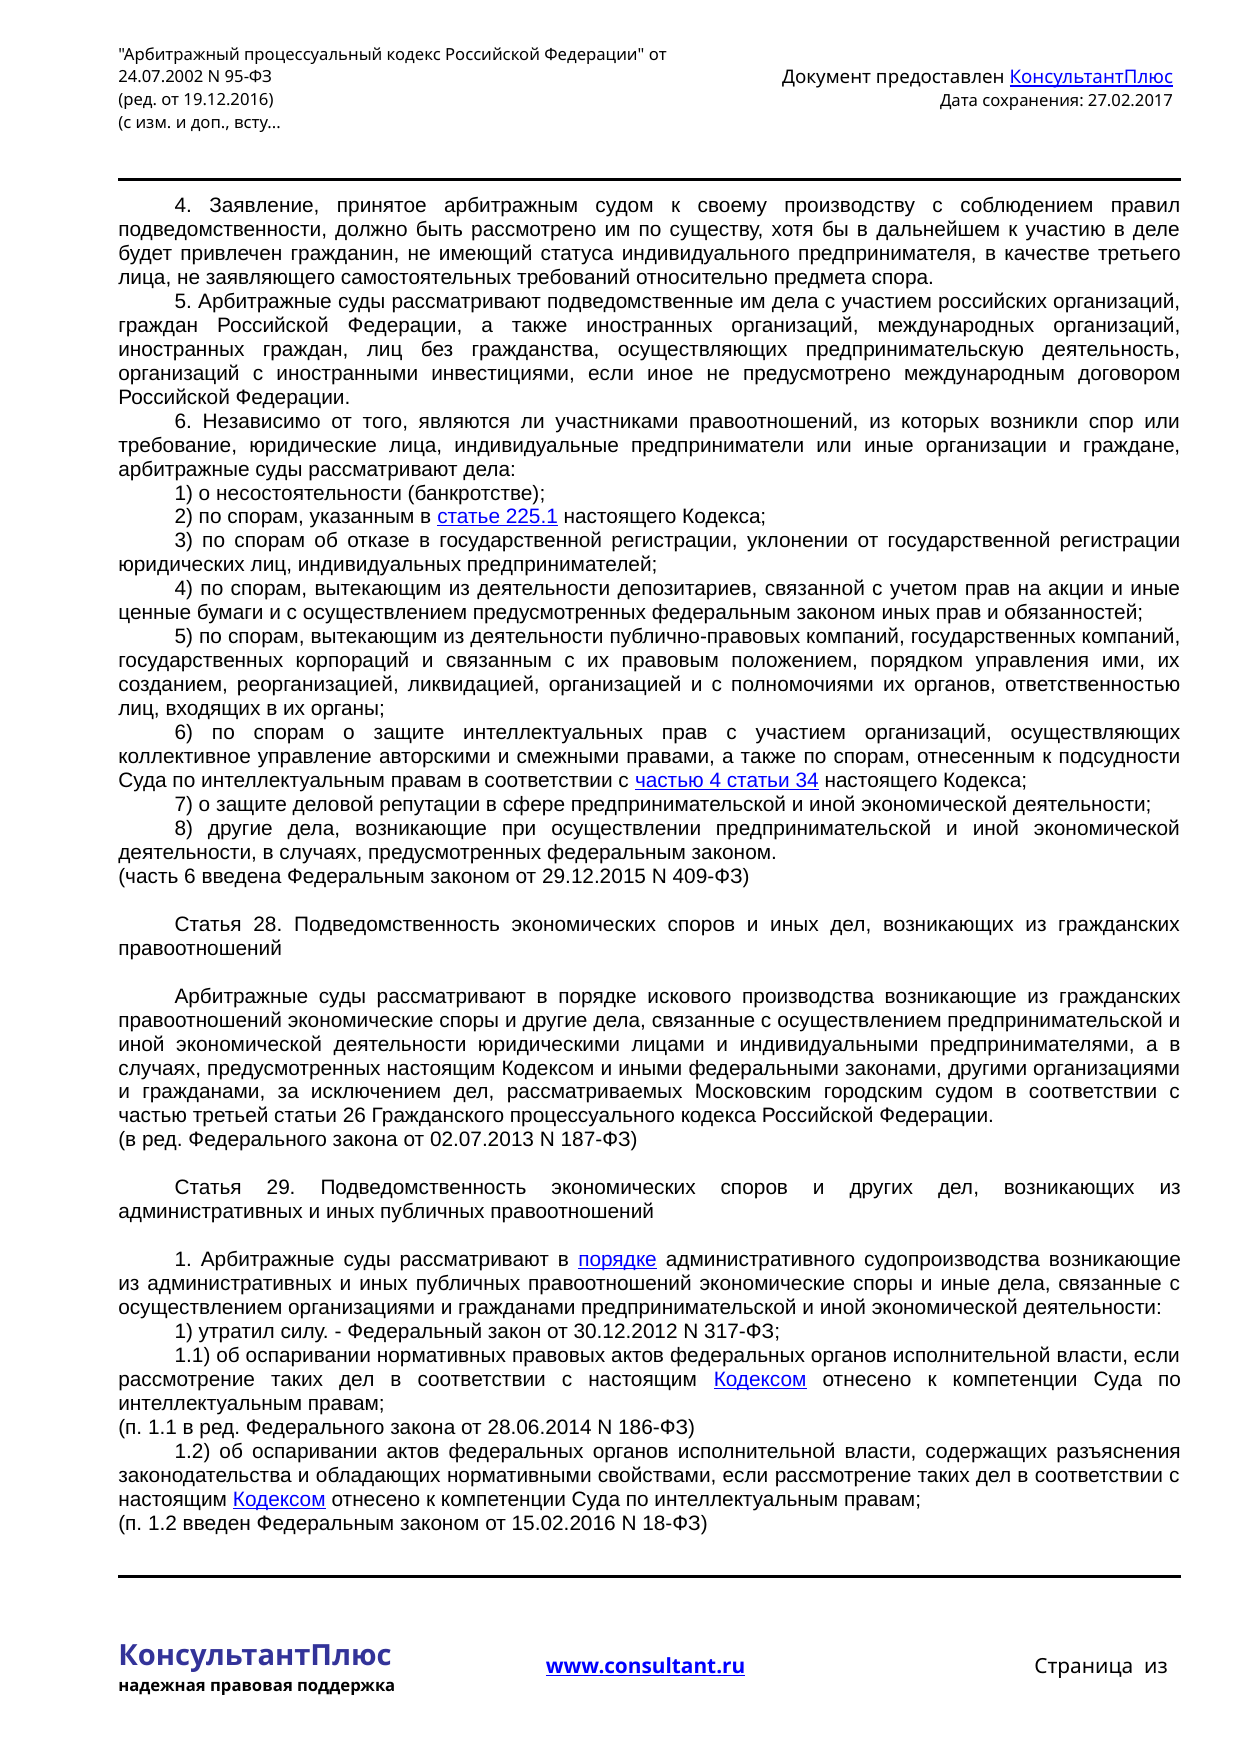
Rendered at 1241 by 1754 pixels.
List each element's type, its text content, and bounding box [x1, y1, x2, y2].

text (часть 6 введена Федеральным законом от 29.12.2015 N 409-ФЗ) [118, 864, 1181, 888]
text 1.2) об оспаривании актов федеральных органов исполнительной власти, содержащих разъяснения законодательства и обладающих нормативными свойствами, если рассмотрение таких дел в соответствии с настоящим Кодексом отнесено к компетенции Суда по интеллектуальным правам; [118, 1439, 1181, 1511]
text 1. Арбитражные суды рассматривают в порядке административного судопроизводства возникающие из административных и иных публичных правоотношений экономические споры и иные дела, связанные с осуществлением организациями и гражданами предпринимательской и иной экономической деятельности: [118, 1247, 1181, 1319]
text 1) утратил силу. - Федеральный закон от 30.12.2012 N 317-ФЗ; [118, 1319, 1181, 1343]
text 4) по спорам, вытекающим из деятельности депозитариев, связанной с учетом прав на акции и иные ценные бумаги и с осуществлением предусмотренных федеральным законом иных прав и обязанностей; [118, 576, 1181, 624]
text Арбитражные суды рассматривают в порядке искового производства возникающие из гражданских правоотношений экономические споры и другие дела, связанные с осуществлением предпринимательской и иной экономической деятельности юридическими лицами и индивидуальными предпринимателями, а в случаях, предусмотренных настоящим Кодексом и иными федеральными законами, другими организациями и гражданами, за исключением дел, рассматриваемых Московским городским судом в соответствии с частью третьей статьи 26 Гражданского процессуального кодекса Российской Федерации. [118, 983, 1181, 1127]
text 5) по спорам, вытекающим из деятельности публично-правовых компаний, государственных компаний, государственных корпораций и связанным с их правовым положением, порядком управления ими, их созданием, реорганизацией, ликвидацией, организацией и с полномочиями их органов, ответственностью лиц, входящих в их органы; [118, 624, 1181, 720]
text 4. Заявление, принятое арбитражным судом к своему производству с соблюдением правил подведомственности, должно быть рассмотрено им по существу, хотя бы в дальнейшем к участию в деле будет привлечен гражданин, не имеющий статуса индивидуального предпринимателя, в качестве третьего лица, не заявляющего самостоятельных требований относительно предмета спора. [118, 193, 1181, 289]
text (п. 1.2 введен Федеральным законом от 15.02.2016 N 18-ФЗ) [118, 1511, 1181, 1534]
subtitle Статья 29. Подведомственность экономических споров и других дел, возникающих из административных и иных публичных правоотношений [118, 1175, 1181, 1223]
text (в ред. Федерального закона от 02.07.2013 N 187-ФЗ) [118, 1127, 1181, 1151]
text 7) о защите деловой репутации в сфере предпринимательской и иной экономической деятельности; [118, 792, 1181, 816]
text 6. Независимо от того, являются ли участниками правоотношений, из которых возникли спор или требование, юридические лица, индивидуальные предприниматели или иные организации и граждане, арбитражные суды рассматривают дела: [118, 408, 1181, 480]
text 6) по спорам о защите интеллектуальных прав с участием организаций, осуществляющих коллективное управление авторскими и смежными правами, а также по спорам, отнесенным к подсудности Суда по интеллектуальным правам в соответствии с частью 4 статьи 34 настоящего Кодекса; [118, 720, 1181, 792]
subtitle Статья 28. Подведомственность экономических споров и иных дел, возникающих из гражданских правоотношений [118, 912, 1181, 959]
text (п. 1.1 в ред. Федерального закона от 28.06.2014 N 186-ФЗ) [118, 1415, 1181, 1439]
text 1.1) об оспаривании нормативных правовых актов федеральных органов исполнительной власти, если рассмотрение таких дел в соответствии с настоящим Кодексом отнесено к компетенции Суда по интеллектуальным правам; [118, 1343, 1181, 1415]
text 8) другие дела, возникающие при осуществлении предпринимательской и иной экономической деятельности, в случаях, предусмотренных федеральным законом. [118, 816, 1181, 864]
text 3) по спорам об отказе в государственной регистрации, уклонении от государственной регистрации юридических лиц, индивидуальных предпринимателей; [118, 528, 1181, 576]
text 2) по спорам, указанным в статье 225.1 настоящего Кодекса; [118, 504, 1181, 528]
text 1) о несостоятельности (банкротстве); [118, 480, 1181, 504]
text 5. Арбитражные суды рассматривают подведомственные им дела с участием российских организаций, граждан Российской Федерации, а также иностранных организаций, международных организаций, иностранных граждан, лиц без гражданства, осуществляющих предпринимательскую деятельность, организаций с иностранными инвестициями, если иное не предусмотрено международным договором Российской Федерации. [118, 289, 1181, 408]
